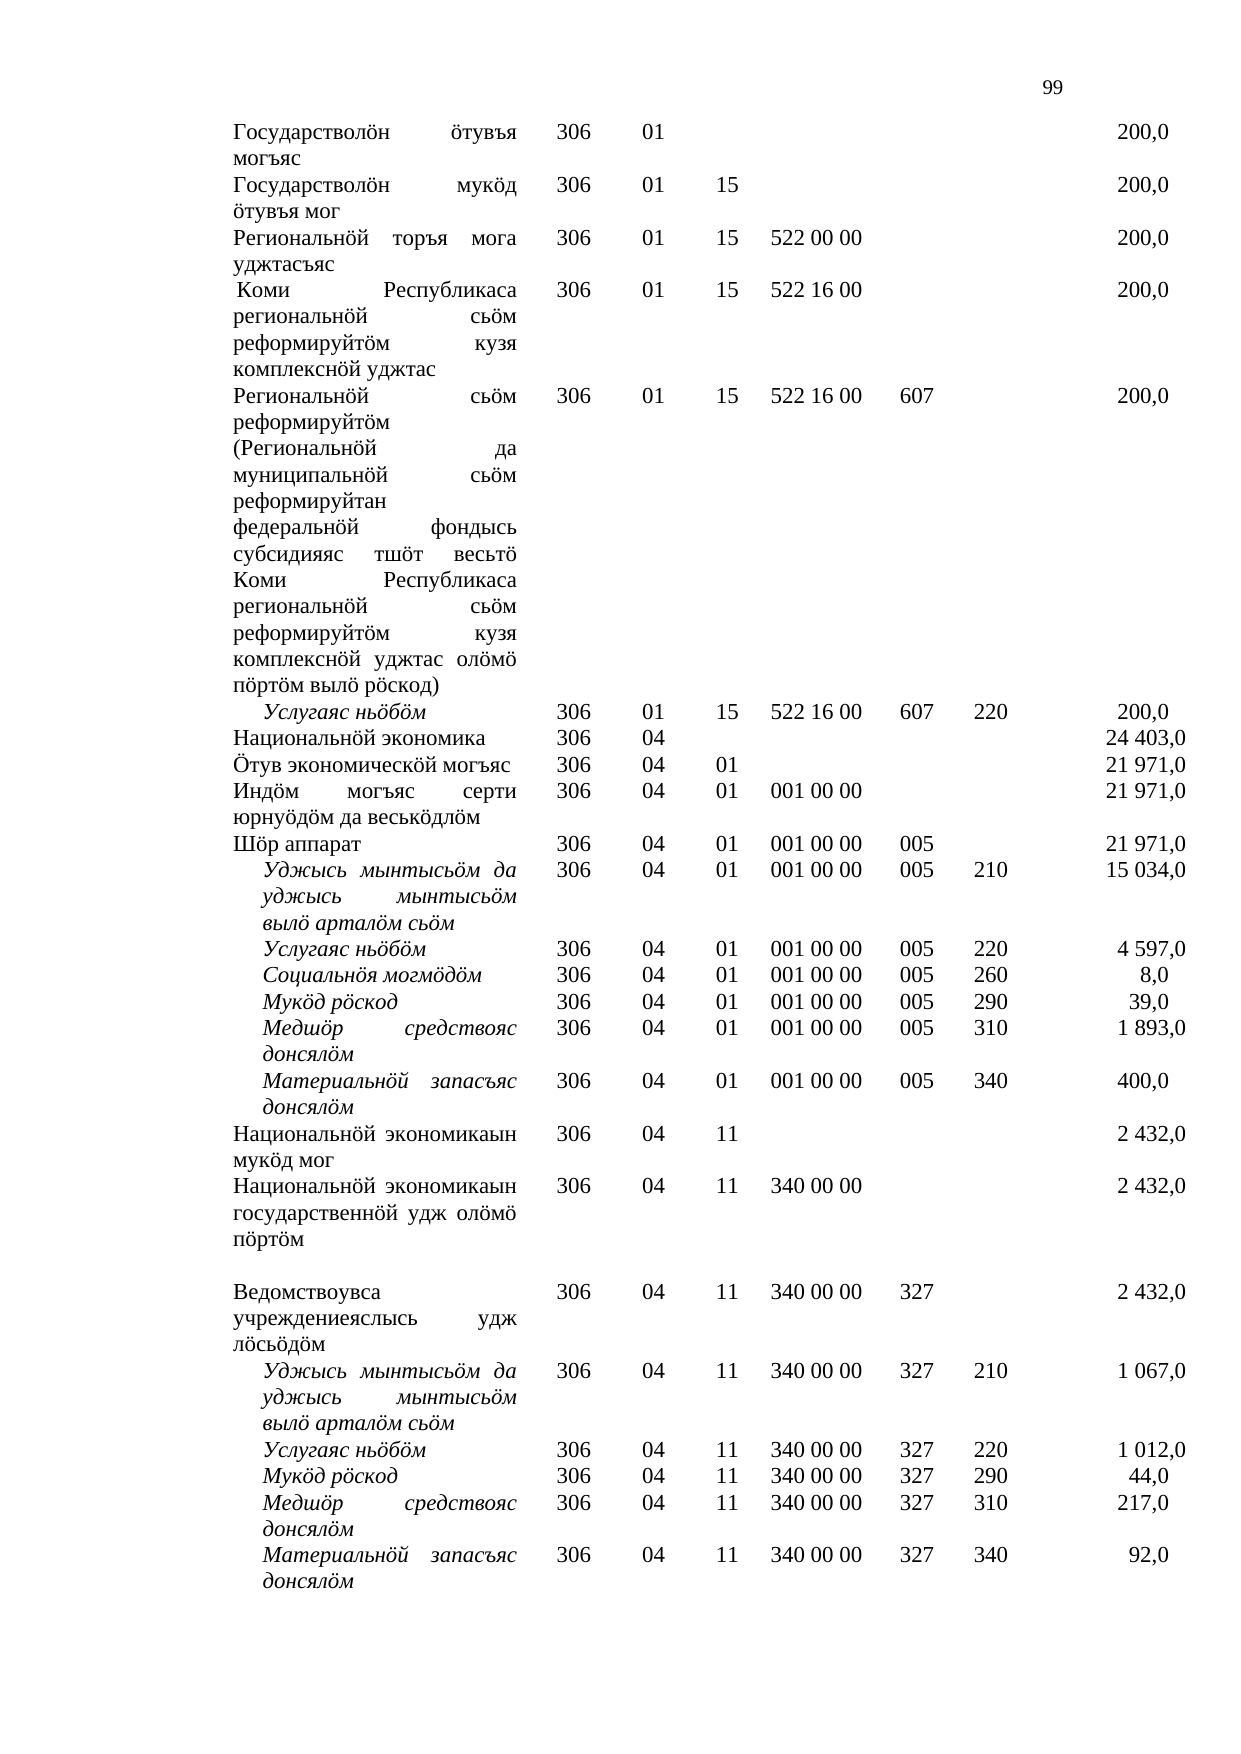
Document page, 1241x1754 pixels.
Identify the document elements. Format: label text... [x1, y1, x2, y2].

table_cell 01 [676, 961, 750, 988]
table_cell 522 16 00 [750, 276, 882, 382]
table_cell Региональнöй торъя мога уджтасъяс [222, 224, 528, 276]
table_cell 4 597,0 [1019, 935, 1197, 961]
table_cell 001 00 00 [750, 856, 882, 935]
table_cell 15 [676, 224, 750, 276]
table_cell 15 034,0 [1019, 856, 1197, 935]
table_cell Национальнöй экономикаын мукöд мог [222, 1120, 528, 1172]
table_cell 005 [883, 1067, 945, 1119]
table_cell 400,0 [1019, 1067, 1197, 1119]
table_cell 04 [602, 1120, 676, 1172]
table_cell Национальнöй экономика [222, 724, 528, 751]
table_cell [1197, 1436, 1240, 1462]
table_cell 327 [883, 1357, 945, 1436]
table_cell 04 [602, 988, 676, 1014]
table_cell [945, 830, 1019, 856]
table_cell 92,0 [1019, 1541, 1197, 1594]
table_cell Государстволöн мукöд öтувъя мог [222, 171, 528, 223]
table_cell 306 [528, 724, 602, 751]
table_cell 1 893,0 [1019, 1014, 1197, 1067]
table_cell 005 [883, 830, 945, 856]
table_cell Мукöд рöскод [222, 988, 528, 1014]
table_cell 11 [676, 1541, 750, 1594]
table_cell 04 [602, 856, 676, 935]
table_cell [883, 751, 945, 777]
table_cell 01 [602, 698, 676, 724]
table_cell 15 [676, 698, 750, 724]
table_cell 15 [676, 382, 750, 698]
table_cell 001 00 00 [750, 988, 882, 1014]
table_cell [1197, 724, 1240, 751]
table_cell 001 00 00 [750, 961, 882, 988]
table_cell 340 00 00 [750, 1357, 882, 1436]
table_cell [883, 724, 945, 751]
table_cell [883, 224, 945, 276]
table_cell [945, 751, 1019, 777]
table_cell 2 432,0 [1019, 1278, 1197, 1357]
table_cell 306 [528, 276, 602, 382]
table_cell 01 [602, 276, 676, 382]
table_cell 01 [676, 1014, 750, 1067]
table_cell [1197, 118, 1240, 171]
table_cell [945, 777, 1019, 830]
table_cell [1197, 1120, 1240, 1172]
table_cell 01 [676, 856, 750, 935]
table_cell 306 [528, 830, 602, 856]
table_cell [945, 276, 1019, 382]
table_cell 200,0 [1019, 118, 1197, 171]
table_cell 306 [528, 224, 602, 276]
table_cell Услугаяс ньöбöм [222, 935, 528, 961]
table_cell [1197, 777, 1240, 830]
table_cell Государстволöн öтувъя могъяс [222, 118, 528, 171]
table_cell 01 [676, 988, 750, 1014]
table_cell 306 [528, 1436, 602, 1462]
table_cell [1197, 1462, 1240, 1488]
table_cell 04 [602, 1489, 676, 1541]
table_cell 340 [945, 1067, 1019, 1119]
table_cell 01 [602, 171, 676, 223]
table_cell Ведомствоувса учреждениеяслысь удж лöсьöдöм [222, 1278, 528, 1357]
table_cell 306 [528, 961, 602, 988]
table_cell 005 [883, 935, 945, 961]
table_cell 340 00 00 [750, 1489, 882, 1541]
table_cell 327 [883, 1436, 945, 1462]
table_cell 04 [602, 724, 676, 751]
table_cell Индöм могъяс серти юрнуöдöм да веськöдлöм [222, 777, 528, 830]
table_cell Öтув экономическöй могъяс [222, 751, 528, 777]
table_cell 340 00 00 [750, 1436, 882, 1462]
table_cell 310 [945, 1489, 1019, 1541]
table_cell 21 971,0 [1019, 830, 1197, 856]
table_cell 1 067,0 [1019, 1357, 1197, 1436]
table_cell Социальнöя могмöдöм [222, 961, 528, 988]
table_cell 001 00 00 [750, 1014, 882, 1067]
table_cell 01 [602, 382, 676, 698]
table_cell 04 [602, 1541, 676, 1594]
table_cell Медшöр средствояс донсялöм [222, 1014, 528, 1067]
table_cell 220 [945, 1436, 1019, 1462]
table_cell 04 [602, 1014, 676, 1067]
table_cell 306 [528, 1172, 602, 1278]
table_cell [945, 1120, 1019, 1172]
table_cell [1197, 1067, 1240, 1119]
table_cell 04 [602, 1278, 676, 1357]
table_cell 306 [528, 1357, 602, 1436]
table_cell 01 [676, 1067, 750, 1119]
table_cell [676, 118, 750, 171]
table_cell [1197, 224, 1240, 276]
table_cell 200,0 [1019, 382, 1197, 698]
table_cell 01 [676, 935, 750, 961]
table_cell 04 [602, 1462, 676, 1488]
table_cell 306 [528, 698, 602, 724]
table_cell [1197, 1014, 1240, 1067]
table_cell 04 [602, 1067, 676, 1119]
table_cell Услугаяс ньöбöм [222, 1436, 528, 1462]
table_cell [1197, 1489, 1240, 1541]
table_cell 04 [602, 1436, 676, 1462]
table_cell [1197, 1541, 1240, 1594]
table_cell [883, 1172, 945, 1278]
table_cell 04 [602, 830, 676, 856]
table_cell 306 [528, 1489, 602, 1541]
table_cell 290 [945, 988, 1019, 1014]
table_cell 210 [945, 1357, 1019, 1436]
table_cell [883, 118, 945, 171]
table_cell [1197, 1278, 1240, 1357]
table_cell [945, 224, 1019, 276]
table_cell 11 [676, 1278, 750, 1357]
table_cell [1197, 856, 1240, 935]
table_cell 306 [528, 171, 602, 223]
table_cell [1197, 698, 1240, 724]
table_cell [1197, 1172, 1240, 1278]
table_cell 005 [883, 856, 945, 935]
table_cell 01 [602, 224, 676, 276]
table_cell 306 [528, 856, 602, 935]
table_cell Уджысь мынтысьöм да уджысь мынтысьöм вылö арталöм сьöм [222, 1357, 528, 1436]
table_cell 2 432,0 [1019, 1120, 1197, 1172]
table_cell 01 [602, 118, 676, 171]
table_cell 11 [676, 1489, 750, 1541]
table_cell 306 [528, 777, 602, 830]
table_cell [945, 118, 1019, 171]
table_cell [676, 724, 750, 751]
table_cell 306 [528, 1014, 602, 1067]
table_cell 005 [883, 988, 945, 1014]
table_cell 04 [602, 935, 676, 961]
table_cell 607 [883, 382, 945, 698]
table_cell 522 16 00 [750, 382, 882, 698]
table_cell Услугаяс ньöбöм [222, 698, 528, 724]
table_cell [1197, 276, 1240, 382]
table_cell 21 971,0 [1019, 777, 1197, 830]
table_cell 217,0 [1019, 1489, 1197, 1541]
table_cell Региональнöй сьöм реформируйтöм (Региональнöй да муниципальнöй сьöм реформируйтан федеральнöй фондысь субсидияяс тшöт весьтö Коми Республикаса региональнöй сьöм реформируйтöм кузя комплекснöй уджтас олöмö пöртöм вылö рöскод) [222, 382, 528, 698]
table_cell 001 00 00 [750, 935, 882, 961]
table_cell 306 [528, 1462, 602, 1488]
table_cell 24 403,0 [1019, 724, 1197, 751]
table_cell 327 [883, 1489, 945, 1541]
table_cell 04 [602, 961, 676, 988]
table_cell 200,0 [1019, 698, 1197, 724]
table_cell 327 [883, 1541, 945, 1594]
table_cell [1197, 961, 1240, 988]
table_cell [883, 777, 945, 830]
table_cell 01 [676, 751, 750, 777]
table_cell 001 00 00 [750, 830, 882, 856]
table_cell 306 [528, 1120, 602, 1172]
table_cell 44,0 [1019, 1462, 1197, 1488]
table_cell 340 00 00 [750, 1541, 882, 1594]
table_cell 306 [528, 988, 602, 1014]
table_cell 306 [528, 118, 602, 171]
table_cell 340 00 00 [750, 1462, 882, 1488]
table_cell 21 971,0 [1019, 751, 1197, 777]
table_cell 200,0 [1019, 224, 1197, 276]
table_cell [883, 1120, 945, 1172]
table_cell [945, 1172, 1019, 1278]
table_cell 11 [676, 1120, 750, 1172]
table_cell 8,0 [1019, 961, 1197, 988]
table_cell 04 [602, 777, 676, 830]
table_cell 200,0 [1019, 276, 1197, 382]
table_cell 15 [676, 276, 750, 382]
table_cell 04 [602, 1357, 676, 1436]
table_cell Мукöд рöскод [222, 1462, 528, 1488]
table_cell [750, 724, 882, 751]
table_cell 290 [945, 1462, 1019, 1488]
table_cell 327 [883, 1462, 945, 1488]
table_cell 607 [883, 698, 945, 724]
table_cell 306 [528, 1067, 602, 1119]
table_cell 340 00 00 [750, 1278, 882, 1357]
table_cell 39,0 [1019, 988, 1197, 1014]
table_cell 15 [676, 171, 750, 223]
table_cell [945, 382, 1019, 698]
table_cell [945, 171, 1019, 223]
table_cell 200,0 [1019, 171, 1197, 223]
table_cell 306 [528, 935, 602, 961]
table_cell 260 [945, 961, 1019, 988]
table_cell Коми Республикаса региональнöй сьöм реформируйтöм кузя комплекснöй уджтас [222, 276, 528, 382]
table_cell 1 012,0 [1019, 1436, 1197, 1462]
table_cell 001 00 00 [750, 1067, 882, 1119]
table_cell [750, 171, 882, 223]
table_cell Шöр аппарат [222, 830, 528, 856]
table_cell Материальнöй запасъяс донсялöм [222, 1541, 528, 1594]
table_cell 01 [676, 777, 750, 830]
table_cell 340 [945, 1541, 1019, 1594]
table_cell [1197, 751, 1240, 777]
table_cell 005 [883, 1014, 945, 1067]
table_cell Уджысь мынтысьöм да уджысь мынтысьöм вылö арталöм сьöм [222, 856, 528, 935]
table_cell [1197, 382, 1240, 698]
table_cell [750, 118, 882, 171]
table_cell [1197, 1357, 1240, 1436]
table_cell 220 [945, 698, 1019, 724]
table_cell Материальнöй запасъяс донсялöм [222, 1067, 528, 1119]
table_cell 11 [676, 1357, 750, 1436]
table_cell 220 [945, 935, 1019, 961]
table_cell [883, 171, 945, 223]
table_cell [945, 724, 1019, 751]
table_cell 306 [528, 1541, 602, 1594]
table_cell 210 [945, 856, 1019, 935]
table_cell 327 [883, 1278, 945, 1357]
table_cell 04 [602, 1172, 676, 1278]
table_cell [1197, 988, 1240, 1014]
table_cell 11 [676, 1436, 750, 1462]
table_cell 2 432,0 [1019, 1172, 1197, 1278]
table_cell [883, 276, 945, 382]
table_cell 11 [676, 1462, 750, 1488]
table_cell 306 [528, 382, 602, 698]
table_cell 04 [602, 751, 676, 777]
table_cell 306 [528, 1278, 602, 1357]
table_cell 01 [676, 830, 750, 856]
table_cell [1197, 830, 1240, 856]
table_cell 522 00 00 [750, 224, 882, 276]
table_cell [945, 1278, 1019, 1357]
table_cell [750, 751, 882, 777]
table_cell 340 00 00 [750, 1172, 882, 1278]
table_cell Медшöр средствояс донсялöм [222, 1489, 528, 1541]
table_cell 001 00 00 [750, 777, 882, 830]
table_cell 11 [676, 1172, 750, 1278]
table_cell 306 [528, 751, 602, 777]
table_cell [1197, 935, 1240, 961]
table_cell [1197, 171, 1240, 223]
table_cell Национальнöй экономикаын государственнöй удж олöмö пöртöм [222, 1172, 528, 1278]
table_cell [750, 1120, 882, 1172]
table_cell 310 [945, 1014, 1019, 1067]
table_cell 005 [883, 961, 945, 988]
table_cell 522 16 00 [750, 698, 882, 724]
